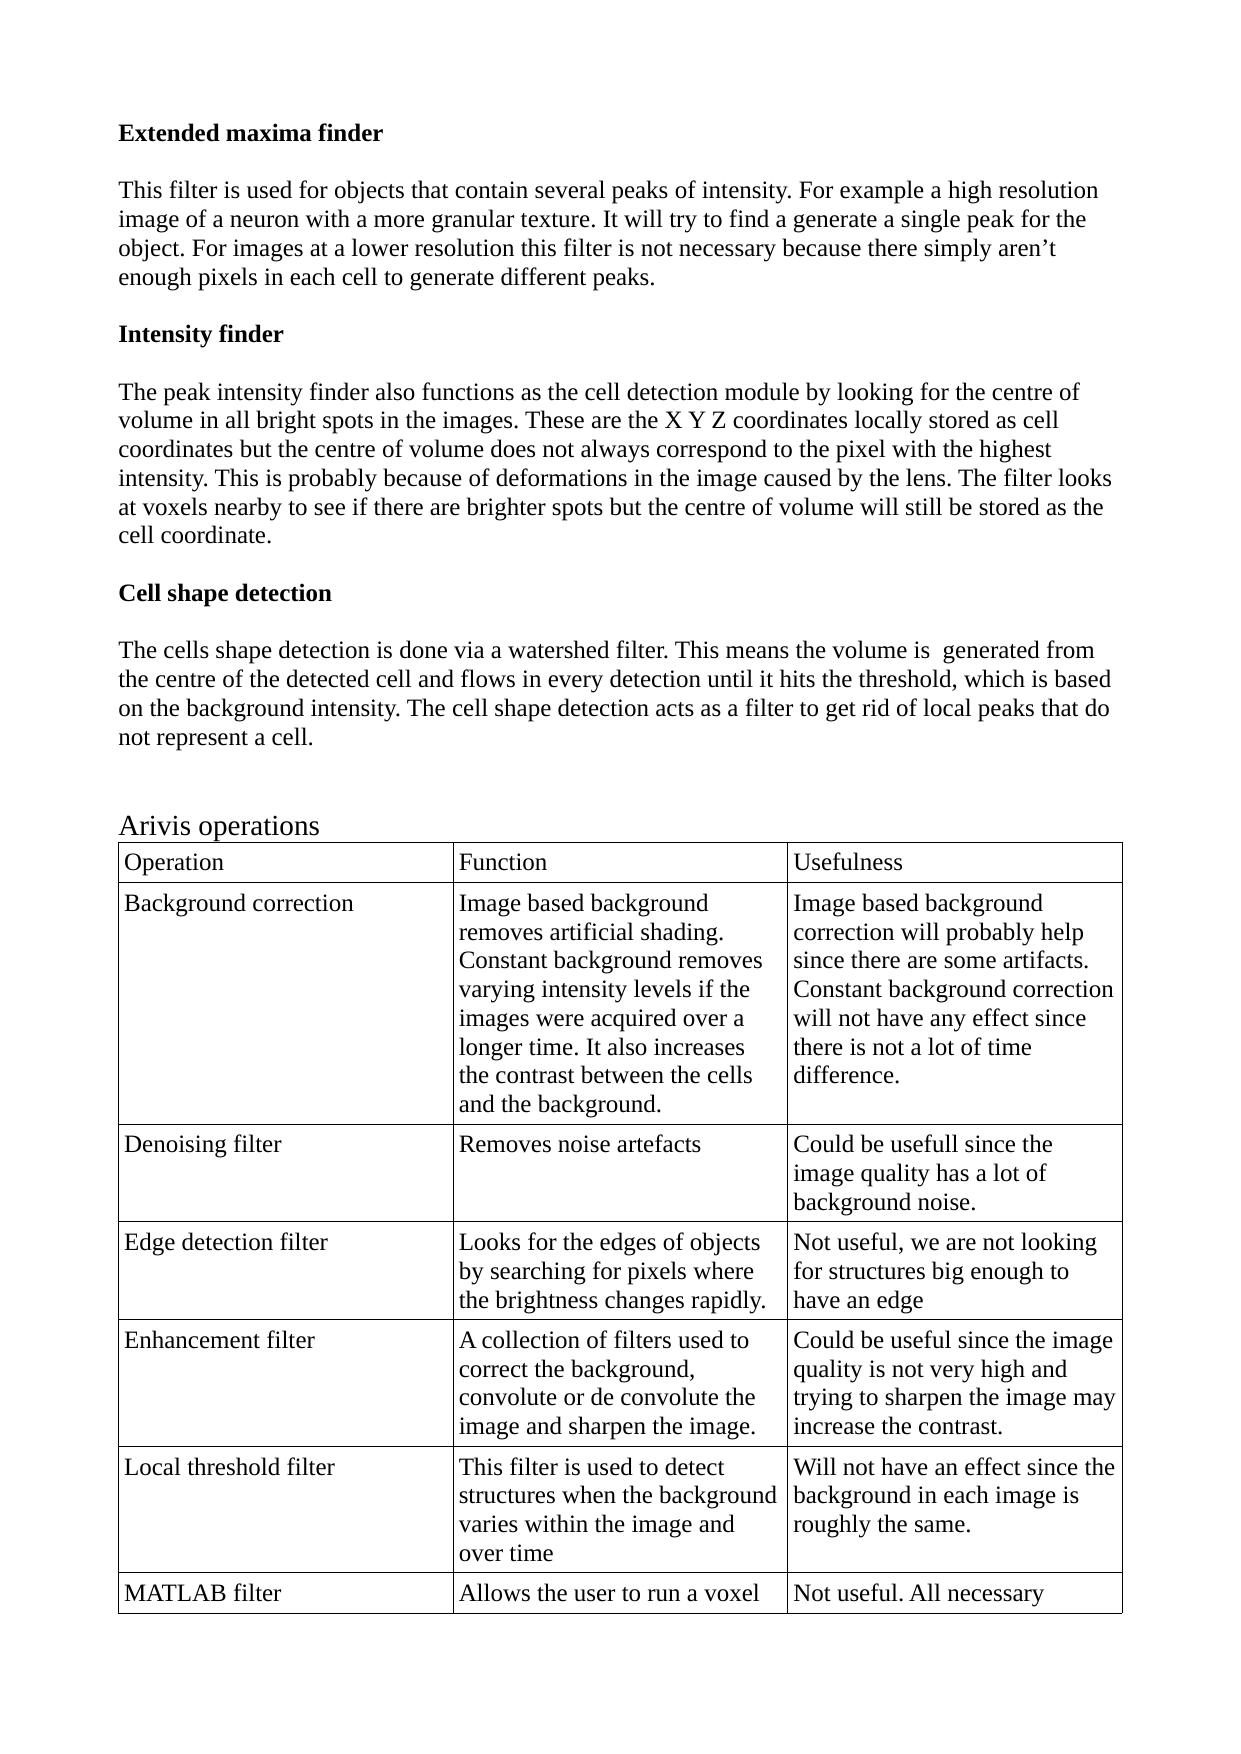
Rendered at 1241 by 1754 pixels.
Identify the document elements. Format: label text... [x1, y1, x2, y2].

table_cell Could be useful since the image quality is not very high and trying to sharpen the image may increase the contrast. [788, 1320, 1122, 1446]
table_cell A collection of filters used to correct the background, convolute or de convolute the image and sharpen the image. [454, 1320, 787, 1446]
table_header Usefulness [788, 843, 1122, 882]
table_cell Could be usefull since the image quality has a lot of background noise. [788, 1125, 1122, 1221]
table_cell Enhancement filter [119, 1320, 453, 1446]
table_cell Will not have an effect since the background in each image is roughly the same. [788, 1447, 1122, 1572]
table_cell Image based background correction will probably help since there are some artifacts. Constant background correction will not have any effect since there is not a lot of time difference. [788, 883, 1122, 1123]
table_cell MATLAB filter [119, 1573, 453, 1613]
table_cell Edge detection filter [119, 1222, 453, 1319]
text Arivis operations [118, 808, 1122, 842]
table_header Operation [119, 843, 453, 882]
table_cell Removes noise artefacts [454, 1125, 787, 1221]
text The cells shape detection is done via a watershed filter. This means the volume is generated from the centre of the detected cell and flows in every detection until it hits the threshold, which is based on the background intensity. The cell shape detection acts as a filter to get rid of local peaks that do not represent a cell. [118, 636, 1122, 751]
text Cell shape detection [118, 578, 1122, 607]
table_cell Denoising filter [119, 1125, 453, 1221]
text Extended maxima finder [118, 118, 1122, 147]
text Intensity finder [118, 319, 1122, 348]
text The peak intensity finder also functions as the cell detection module by looking for the centre of volume in all bright spots in the images. These are the X Y Z coordinates locally stored as cell coordinates but the centre of volume does not always correspond to the pixel with the highest intensity. This is probably because of deformations in the image caused by the lens. The filter looks at voxels nearby to see if there are brighter spots but the centre of volume will still be stored as the cell coordinate. [118, 377, 1122, 549]
text This filter is used for objects that contain several peaks of intensity. For example a high resolution image of a neuron with a more granular texture. It will try to find a generate a single peak for the object. For images at a lower resolution this filter is not necessary because there simply aren’t enough pixels in each cell to generate different peaks. [118, 176, 1122, 291]
table_cell Allows the user to run a voxel [454, 1573, 787, 1613]
table_cell Background correction [119, 883, 453, 1123]
table_cell Local threshold filter [119, 1447, 453, 1572]
table_header Function [454, 843, 787, 882]
table_cell Image based background removes artificial shading. Constant background removes varying intensity levels if the images were acquired over a longer time. It also increases the contrast between the cells and the background. [454, 883, 787, 1123]
table_cell Looks for the edges of objects by searching for pixels where the brightness changes rapidly. [454, 1222, 787, 1319]
table_cell Not useful. All necessary [788, 1573, 1122, 1613]
table_cell Not useful, we are not looking for structures big enough to have an edge [788, 1222, 1122, 1319]
table_cell This filter is used to detect structures when the background varies within the image and over time [454, 1447, 787, 1572]
